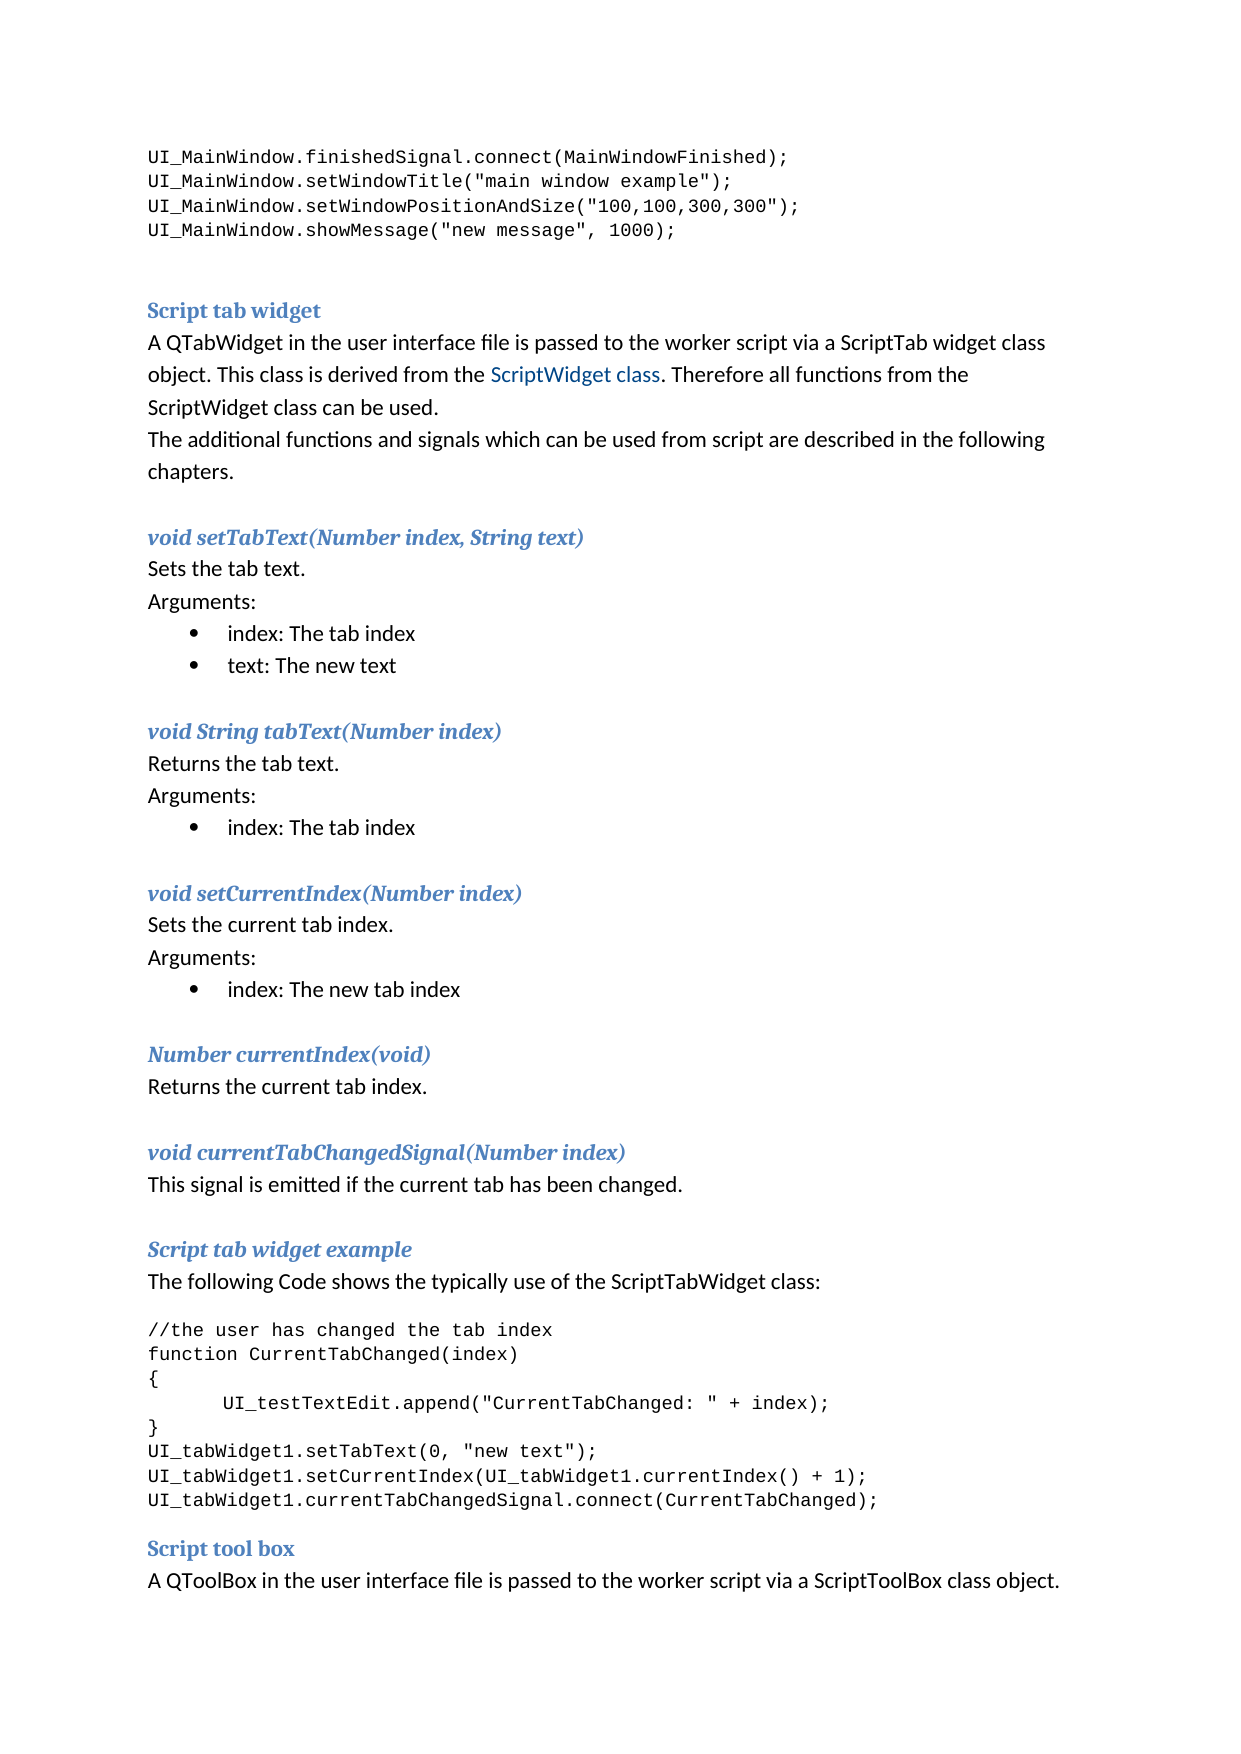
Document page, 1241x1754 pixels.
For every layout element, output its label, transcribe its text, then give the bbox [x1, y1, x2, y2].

subtitle Number currentIndex(void) [148, 1042, 1093, 1068]
text //the user has changed the tab index [148, 1320, 1093, 1342]
text UI_MainWindow.setWindowPositionAndSize("100,100,300,300"); [148, 196, 1093, 218]
text UI_testTextEdit.append("CurrentTabChanged: " + index); [148, 1393, 1093, 1415]
text Returns the tab text. [148, 749, 1093, 777]
text { [148, 1369, 1093, 1390]
subtitle Script tool box [148, 1536, 1093, 1563]
text The following Code shows the typically use of the ScriptTabWidget class: [148, 1267, 1093, 1295]
subtitle void setCurrentIndex(Number index) [148, 880, 1093, 907]
text Arguments: [148, 943, 1093, 971]
text UI_MainWindow.setWindowTitle("main window example"); [148, 172, 1093, 193]
text Arguments: [148, 587, 1093, 615]
text UI_MainWindow.finishedSignal.connect(MainWindowFinished); [148, 148, 1093, 169]
text Sets the current tab index. [148, 911, 1093, 938]
text Sets the tab text. [148, 554, 1093, 583]
text A QTabWidget in the user interface file is passed to the worker script via a ScriptTab widget class object. This class is derived from the ScriptWidget class. Therefore all functions from the ScriptWidget class can be used. [148, 328, 1093, 421]
subtitle Script tab widget [148, 298, 1093, 324]
text UI_tabWidget1.currentTabChangedSignal.connect(CurrentTabChanged); [148, 1491, 1093, 1512]
text function CurrentTabChanged(index) [148, 1345, 1093, 1366]
text UI_tabWidget1.setCurrentIndex(UI_tabWidget1.currentIndex() + 1); [148, 1467, 1093, 1488]
subtitle void String tabText(Number index) [148, 718, 1093, 745]
text UI_tabWidget1.setTabText(0, "new text"); [148, 1442, 1093, 1463]
text } [148, 1418, 1093, 1439]
subtitle void setTabText(Number index, String text) [148, 524, 1093, 551]
subtitle Script tab widget example [148, 1237, 1093, 1263]
text Arguments: [148, 781, 1093, 809]
list index: The tab index [190, 619, 1093, 647]
list index: The tab index [190, 813, 1093, 841]
subtitle void currentTabChangedSignal(Number index) [148, 1140, 1093, 1166]
list index: The new tab index [190, 975, 1093, 1003]
text Returns the current tab index. [148, 1072, 1093, 1100]
list text: The new text [190, 651, 1093, 679]
text UI_MainWindow.showMessage("new message", 1000); [148, 221, 1093, 242]
text This signal is emitted if the current tab has been changed. [148, 1170, 1093, 1198]
text A QToolBox in the user interface file is passed to the worker script via a ScriptToolBox class object. [148, 1566, 1093, 1594]
text The additional functions and signals which can be used from script are described in the following chapters. [148, 425, 1093, 485]
